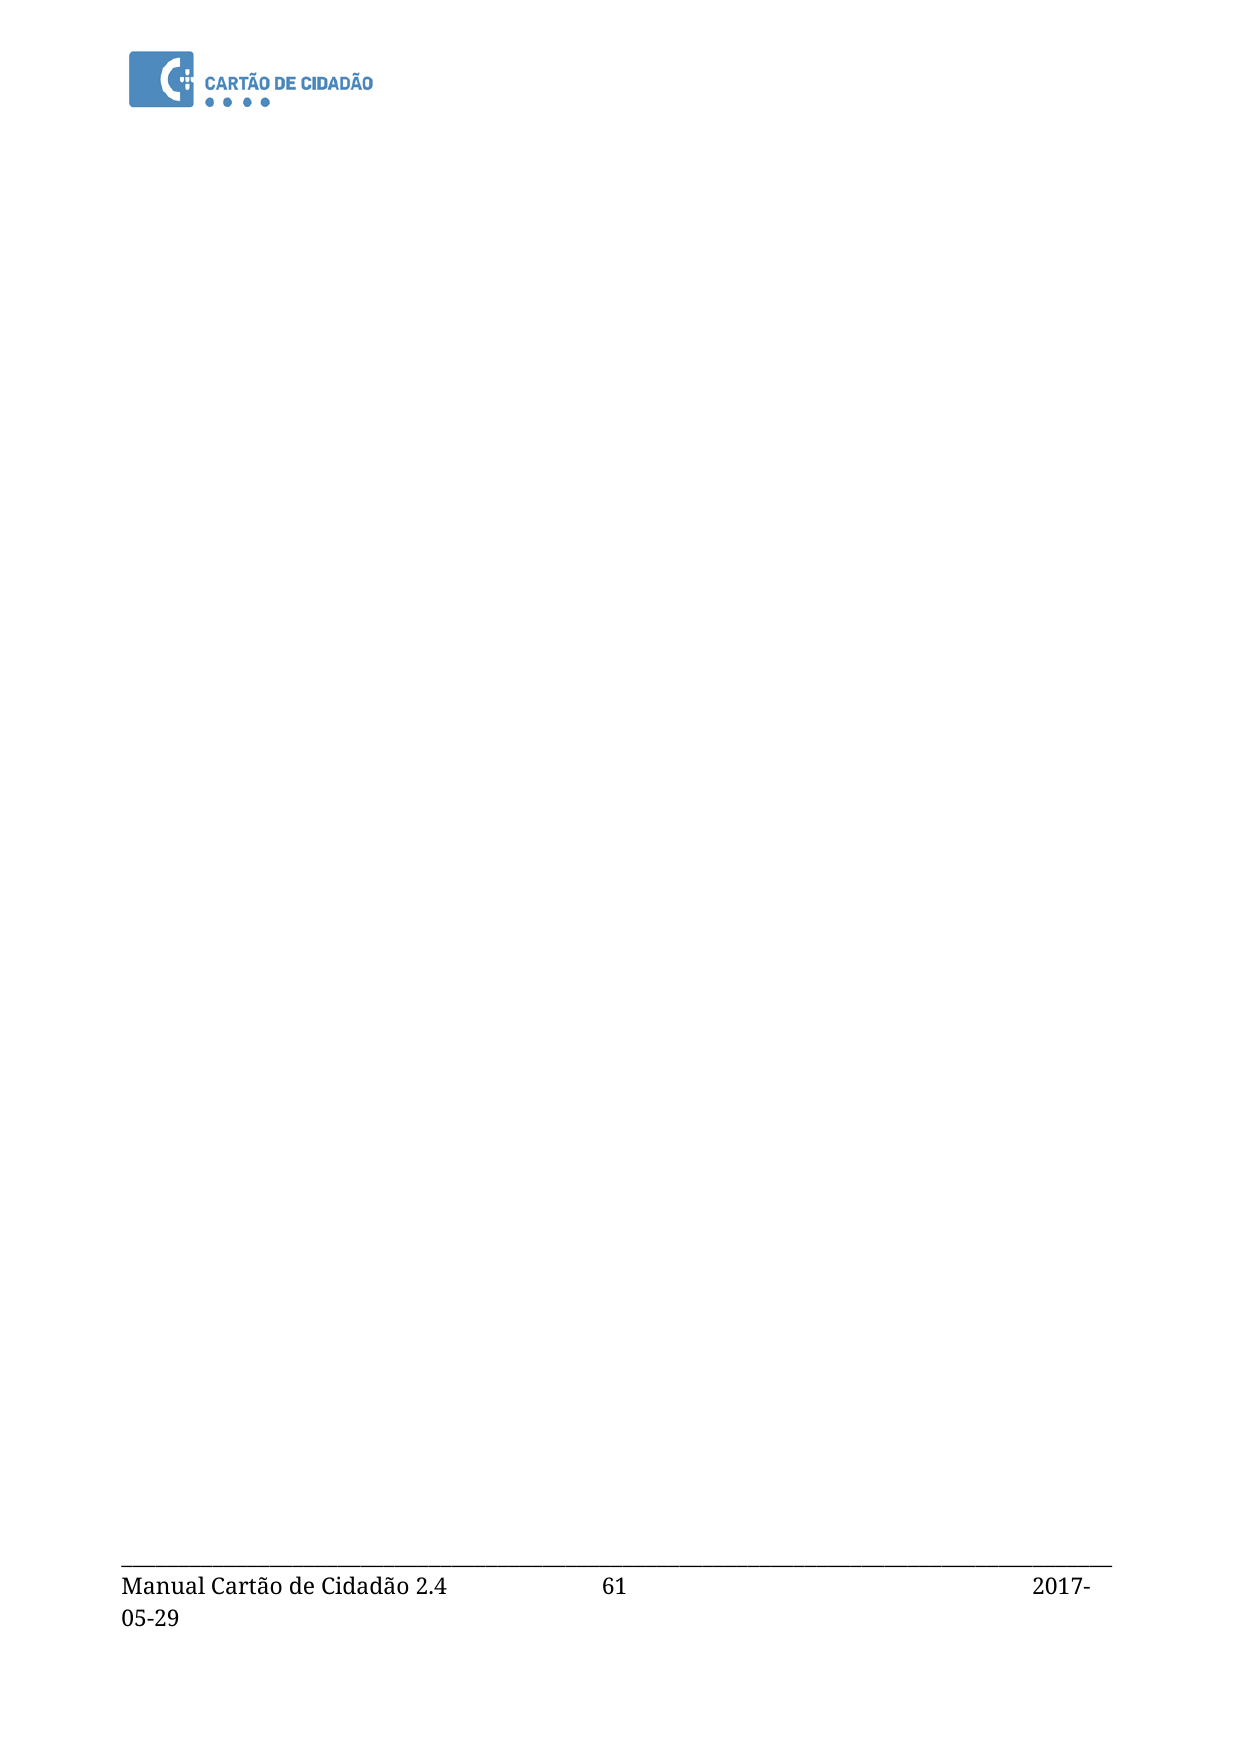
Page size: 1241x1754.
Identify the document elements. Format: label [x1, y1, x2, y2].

picture [127, 45, 420, 115]
